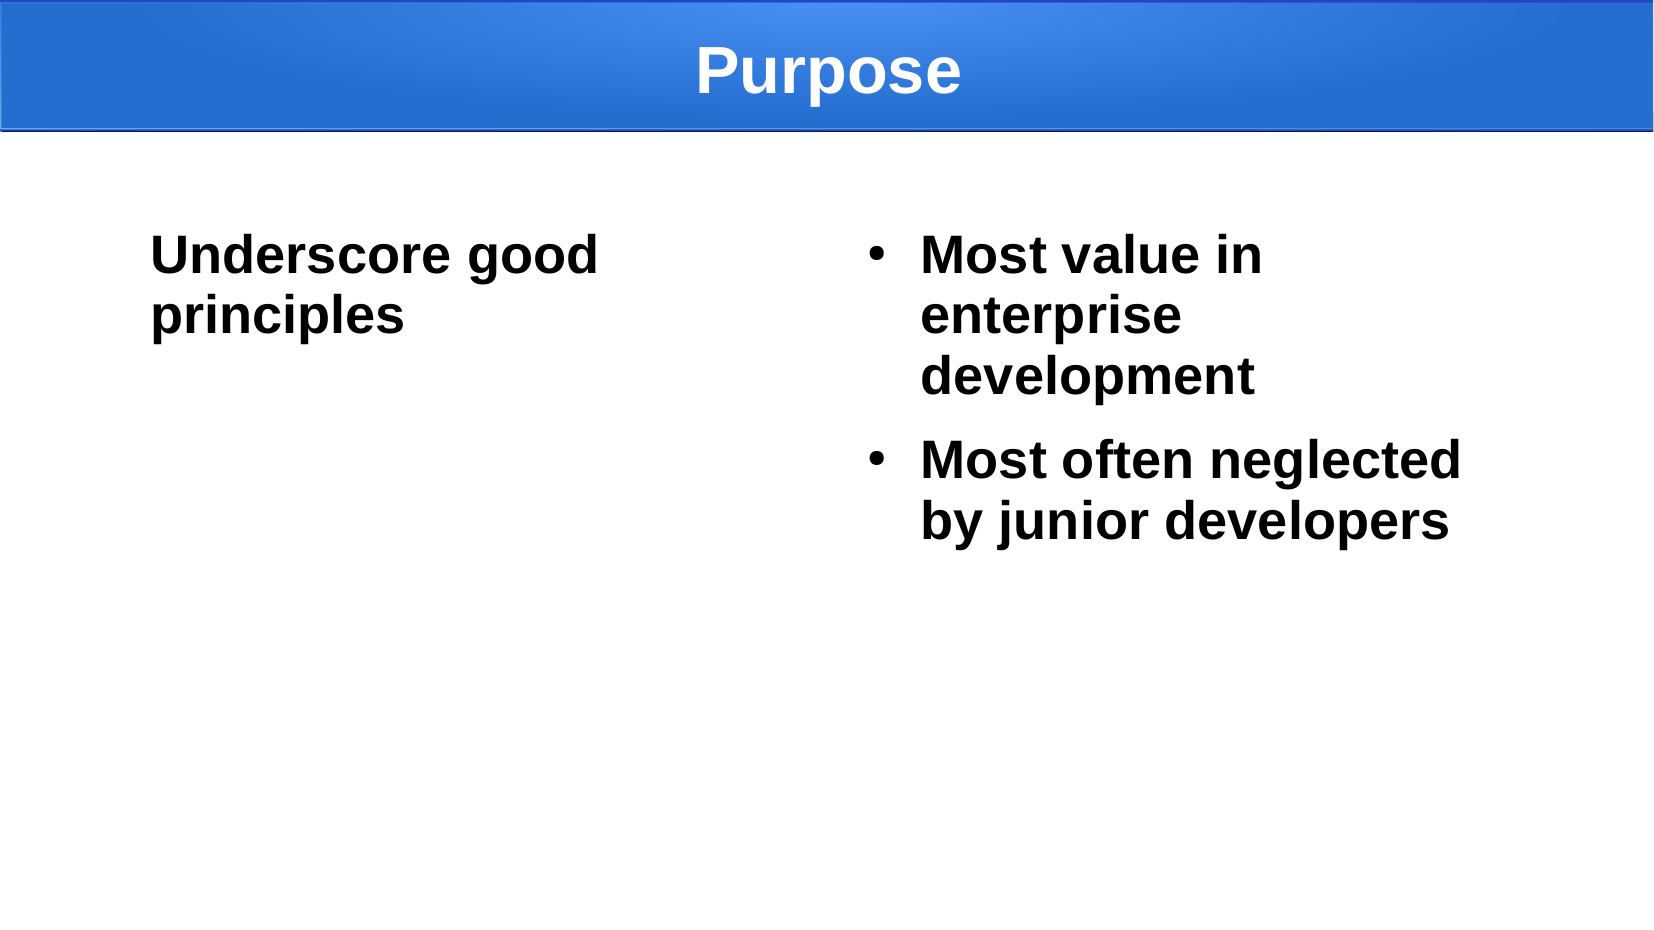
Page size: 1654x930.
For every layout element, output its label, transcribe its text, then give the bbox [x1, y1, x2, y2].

title Purpose [82, 5, 1576, 135]
list Most value in enterprise development Most often neglected by junior developers [849, 224, 1516, 764]
list Underscore good principles [150, 224, 817, 764]
